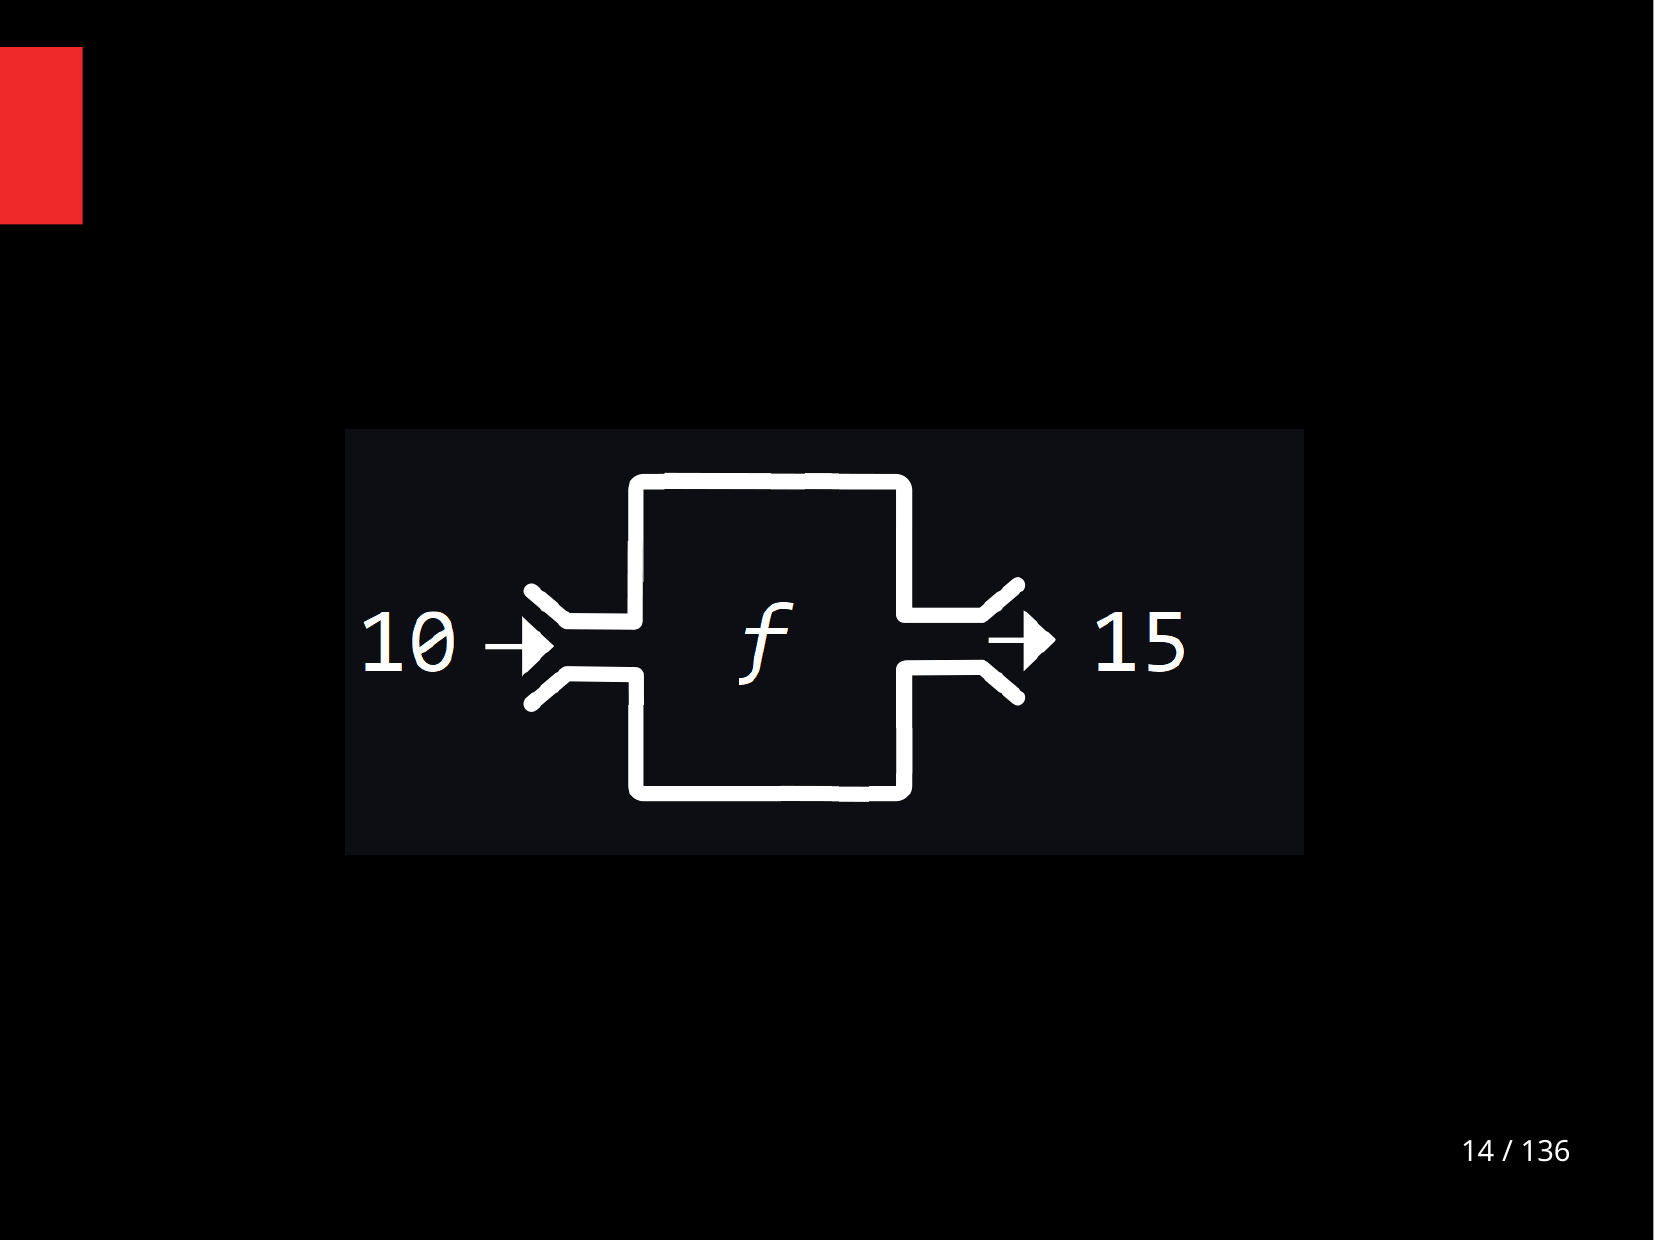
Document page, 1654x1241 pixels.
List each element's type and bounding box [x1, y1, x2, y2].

picture [345, 429, 1304, 856]
